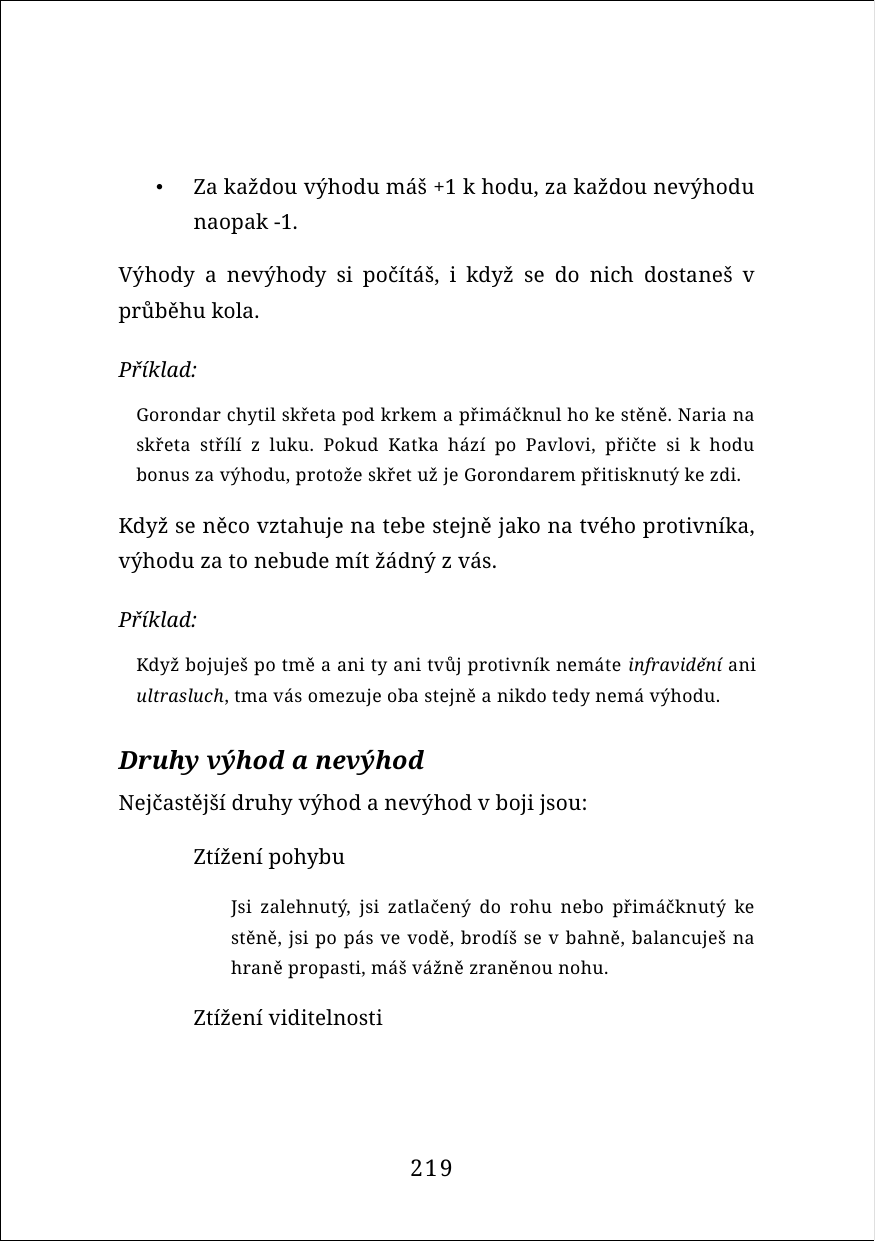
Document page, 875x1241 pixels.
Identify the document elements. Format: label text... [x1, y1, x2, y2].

text Když bojuješ po tmě a ani ty ani tvůj protivník nemáte infravidění ani ultrasluch, tma vás omezuje oba stejně a nikdo tedy nemá výhodu. [136, 653, 756, 707]
text Příklad: [118, 355, 756, 384]
text Gorondar chytil skřeta pod krkem a přimáčknul ho ke stěně. Naria na skřeta střílí z luku. Pokud Katka hází po Pavlovi, přičte si k hodu bonus za výhodu, protože skřet už je Gorondarem přitisknutý ke zdi. [136, 402, 756, 487]
text Když se něco vztahuje na tebe stejně jako na tvého protivníka, výhodu za to nebude mít žádný z vás. [118, 511, 756, 575]
text Příklad: [118, 606, 756, 634]
subtitle Druhy výhod a nevýhod [118, 743, 756, 777]
list Ztížení pohybu [156, 842, 756, 870]
list Jsi zalehnutý, jsi zatlačený do rohu nebo přimáčknutý ke stěně, jsi po pás ve vodě, brodíš se v bahně, balancuješ na hraně propasti, máš vážně zraněnou nohu. [193, 895, 756, 979]
text Nejčastější druhy výhod a nevýhod v boji jsou: [118, 788, 756, 817]
list Ztížení viditelnosti [156, 1003, 756, 1032]
text Výhody a nevýhody si počítáš, i když se do nich dostaneš v průběhu kola. [118, 261, 756, 324]
list Za každou výhodu máš +1 k hodu, za každou nevýhodu naopak -1. [156, 172, 756, 236]
